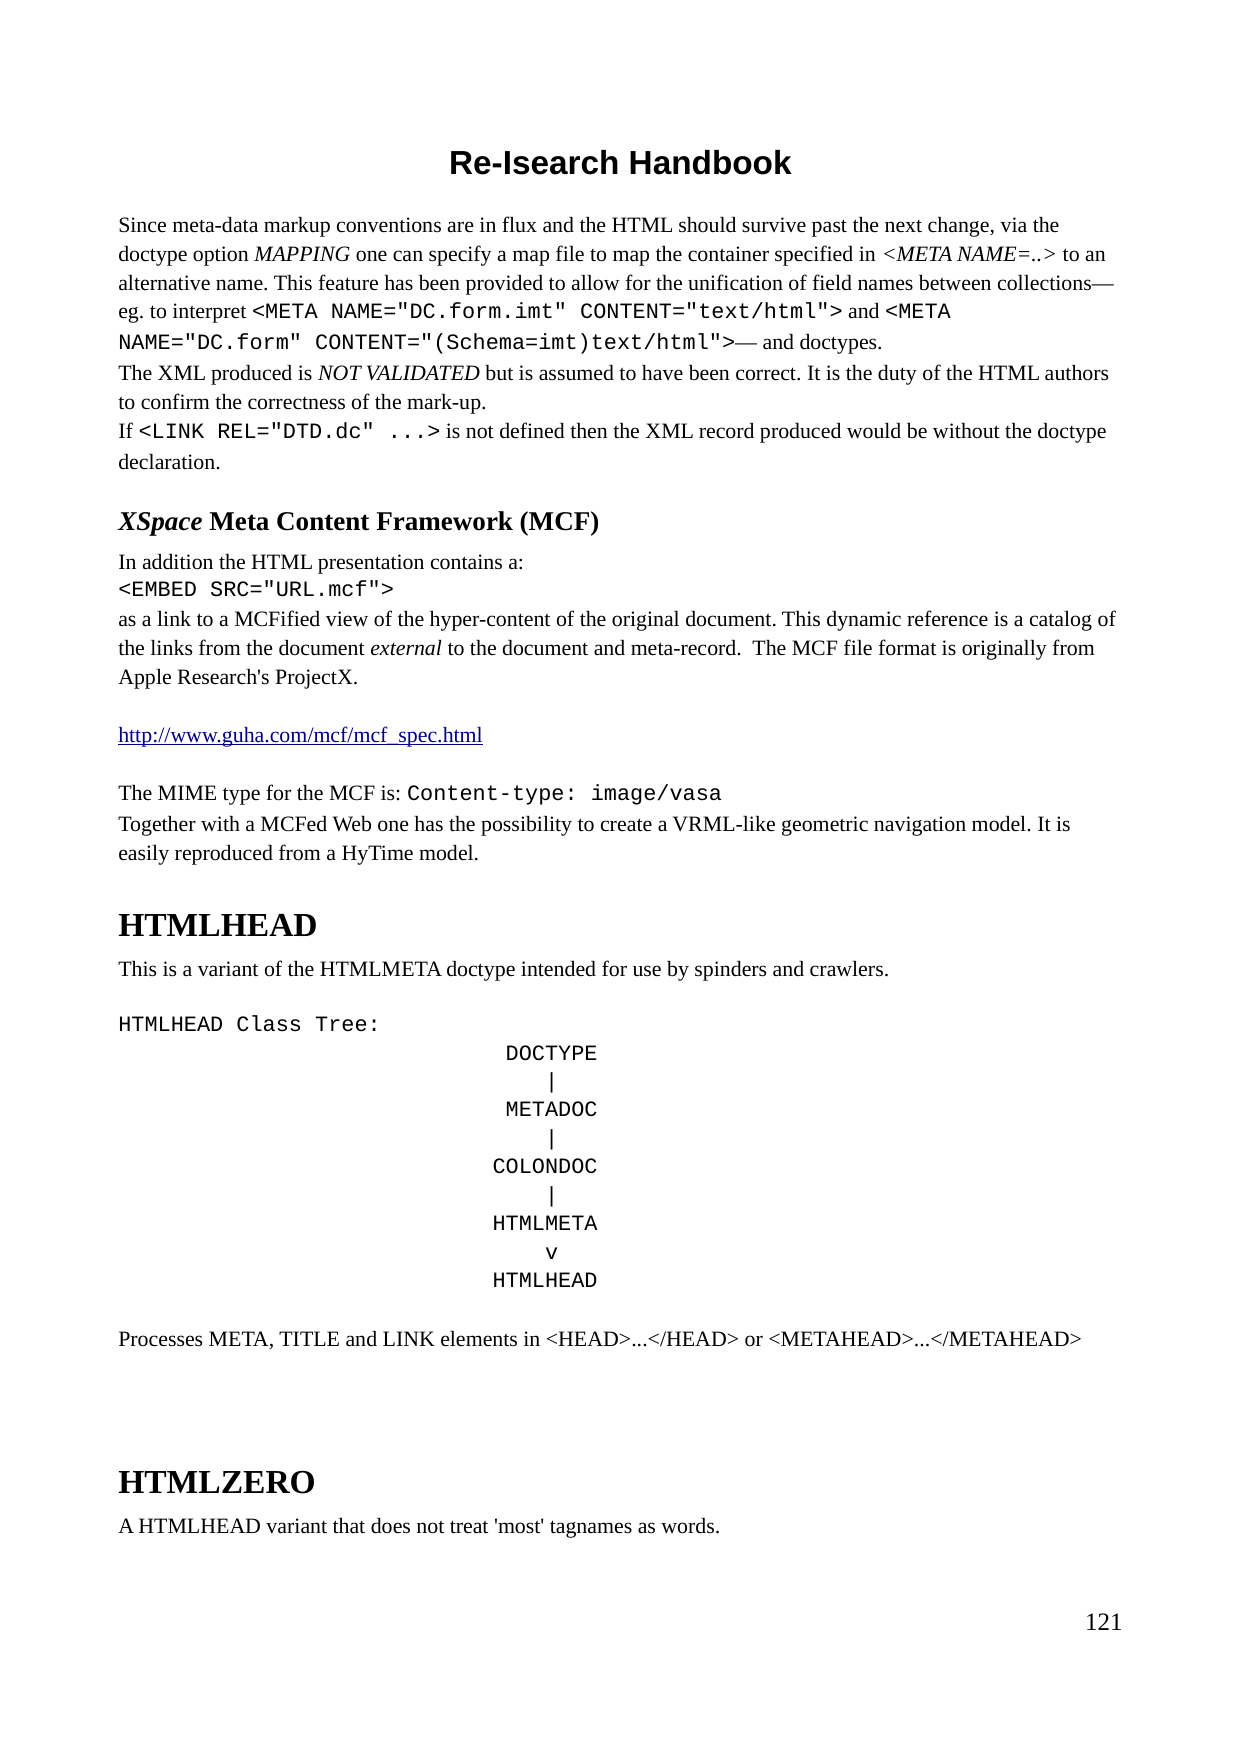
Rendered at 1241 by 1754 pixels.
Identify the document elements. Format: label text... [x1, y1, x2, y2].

text Together with a MCFed Web one has the possibility to create a VRML-like geometric navigation model. It is easily reproduced from a HyTime model. [118, 811, 1122, 865]
text Processes META, TITLE and LINK elements in <HEAD>...</HEAD> or <METAHEAD>...</METAHEAD> [118, 1326, 1122, 1351]
subtitle HTMLHEAD [118, 905, 1122, 943]
text In addition the HTML presentation contains a: <EMBED SRC="URL.mcf"> as a link to a MCFified view of the hyper-content of the original document. This dynamic reference is a catalog of the links from the document external to the document and meta-record. The MCF file format is originally from Apple Research's ProjectX. [118, 549, 1122, 689]
text If <LINK REL="DTD.dc" ...> is not defined then the XML record produced would be without the doctype declaration. [118, 418, 1122, 474]
text The MIME type for the MCF is: Content-type: image/vasa [118, 780, 1122, 807]
text HTMLMETA [413, 1212, 1122, 1237]
text DOCTYPE [413, 1042, 1122, 1067]
text A HTMLHEAD variant that does not treat 'most' tagnames as words. [118, 1513, 1122, 1539]
text http://www.guha.com/mcf/mcf_spec.html [118, 722, 1122, 747]
text | [413, 1127, 1122, 1152]
text COLONDOC [413, 1156, 1122, 1180]
text v [413, 1241, 1122, 1266]
text METADOC [413, 1099, 1122, 1123]
subtitle HTMLZERO [118, 1462, 1122, 1501]
text HTMLHEAD Class Tree: [118, 1013, 1122, 1038]
subtitle XSpace Meta Content Framework (MCF) [118, 505, 1122, 536]
text | [413, 1070, 1122, 1095]
text The XML produced is NOT VALIDATED but is assumed to have been correct. It is the duty of the HTML authors to confirm the correctness of the mark-up. [118, 360, 1122, 414]
text HTMLHEAD [413, 1269, 1122, 1294]
text This is a variant of the HTMLMETA doctype intended for use by spinders and crawlers. [118, 956, 1122, 981]
text | [413, 1184, 1122, 1209]
text Since meta-data markup conventions are in flux and the HTML should survive past the next change, via the doctype option MAPPING one can specify a map file to map the container specified in <META NAME=..> to an alternative name. This feature has been provided to allow for the unification of field names between collections— eg. to interpret <META NAME="DC.form.imt" CONTENT="text/html"> and <META NAME="DC.form" CONTENT="(Schema=imt)text/html">— and doctypes. [118, 212, 1122, 356]
